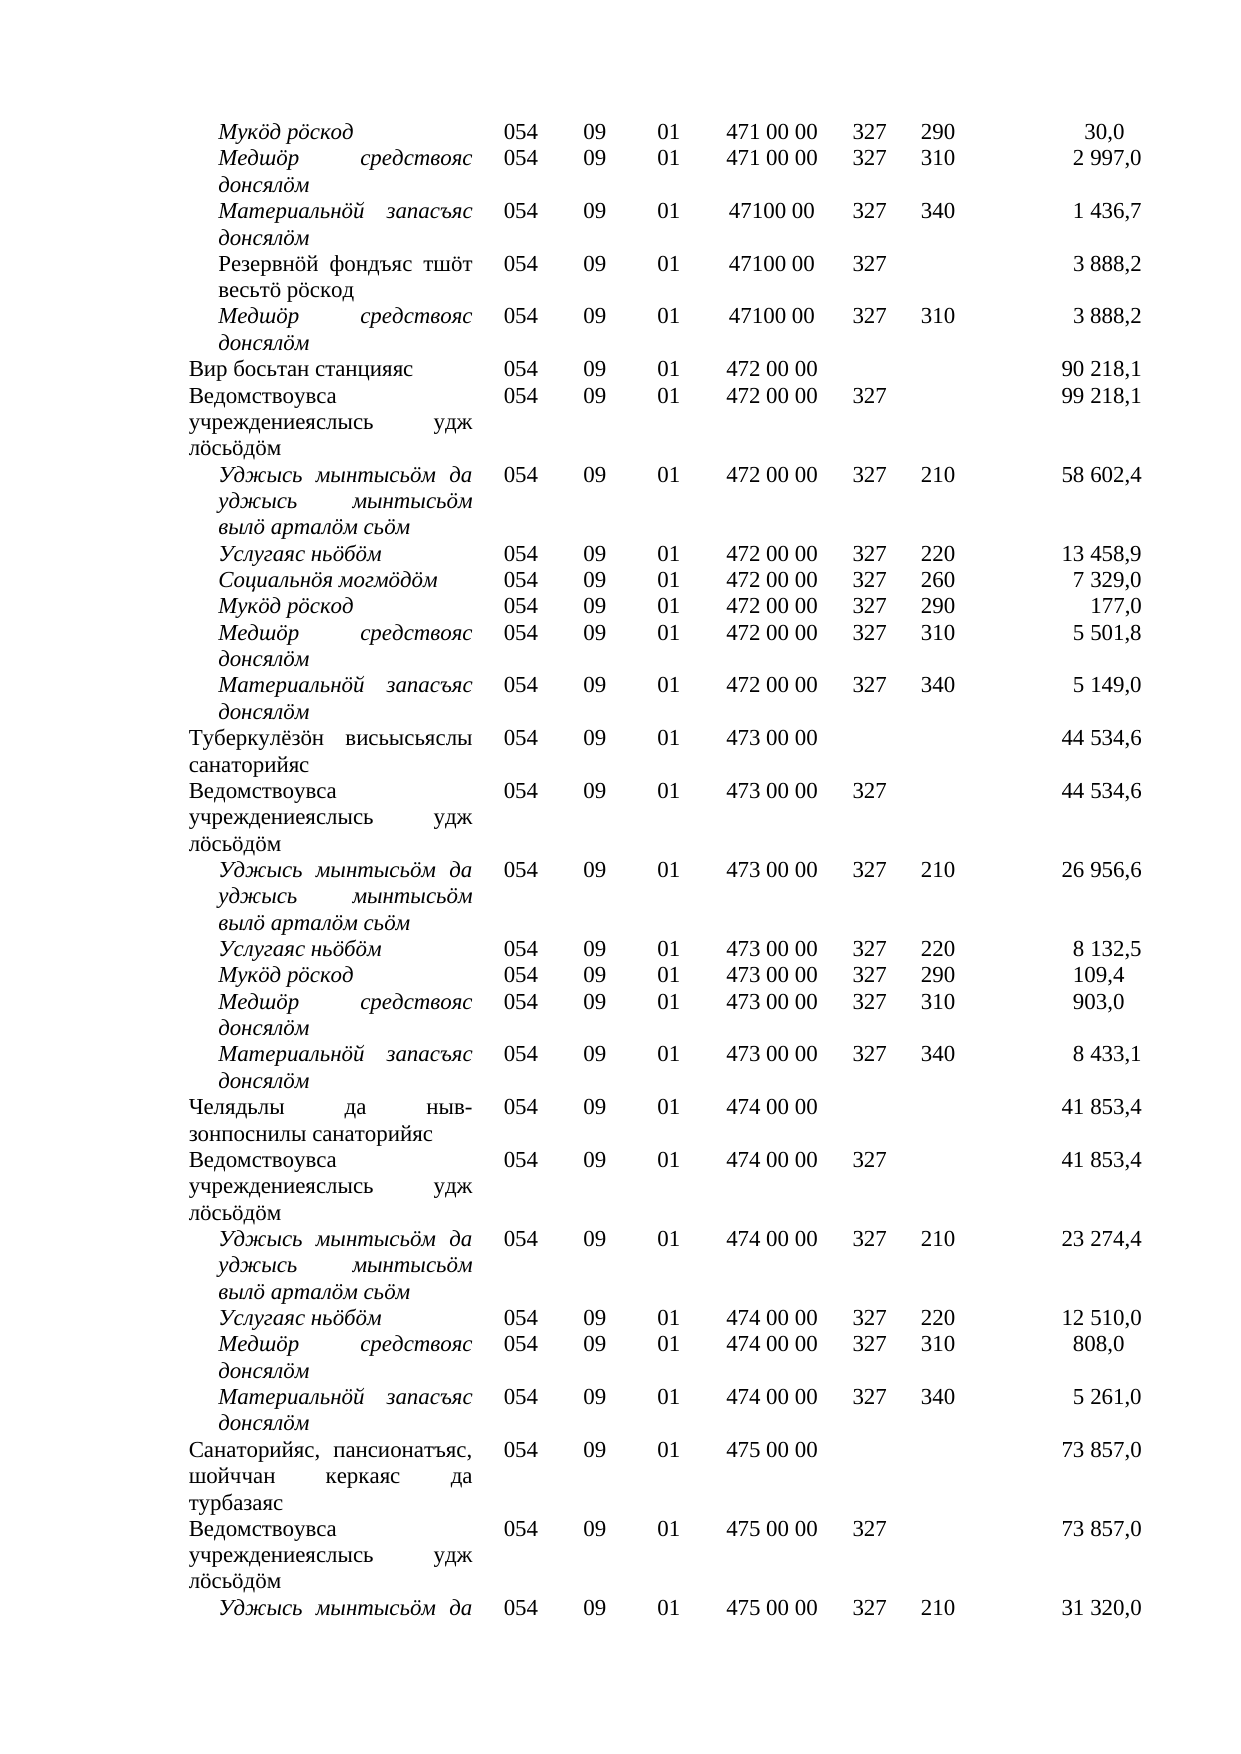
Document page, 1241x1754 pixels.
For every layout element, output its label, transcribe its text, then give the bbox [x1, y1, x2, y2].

table_cell 09 [558, 1436, 631, 1515]
table_cell 054 [484, 1304, 558, 1330]
table_cell 01 [631, 566, 705, 592]
table_cell 01 [631, 1515, 705, 1594]
table_cell 340 [901, 197, 974, 250]
table_cell 01 [631, 1594, 705, 1620]
table_cell 73 857,0 [975, 1436, 1153, 1515]
table_cell 474 00 00 [705, 1383, 838, 1436]
table_cell 01 [631, 540, 705, 566]
table_cell 01 [631, 619, 705, 672]
table_cell 09 [558, 118, 631, 144]
table_cell 327 [838, 382, 901, 461]
table_cell 327 [838, 566, 901, 592]
table_cell 09 [558, 540, 631, 566]
table_cell 1 436,7 [975, 197, 1153, 250]
table_cell 3 888,2 [975, 303, 1153, 355]
table_cell Материальнöй запасъяс донсялöм [177, 672, 484, 724]
table_cell 054 [484, 145, 558, 197]
table_cell [838, 1093, 901, 1146]
table_cell 054 [484, 961, 558, 988]
table_cell 73 857,0 [975, 1515, 1153, 1594]
table_cell 473 00 00 [705, 724, 838, 777]
table_cell Мукöд рöскод [177, 118, 484, 144]
table_cell 41 853,4 [975, 1146, 1153, 1225]
table_cell 3 888,2 [975, 250, 1153, 303]
table_cell 475 00 00 [705, 1594, 838, 1620]
table_cell 808,0 [975, 1330, 1153, 1383]
table_cell 09 [558, 566, 631, 592]
table_cell [901, 777, 974, 856]
table_cell 23 274,4 [975, 1225, 1153, 1304]
table_cell 474 00 00 [705, 1225, 838, 1304]
table_cell 09 [558, 1383, 631, 1436]
table_cell [901, 382, 974, 461]
table_cell 44 534,6 [975, 724, 1153, 777]
table_cell Ведомствоувса учреждениеяслысь удж лöсьöдöм [177, 1515, 484, 1594]
table_cell Мукöд рöскод [177, 593, 484, 619]
table_cell 01 [631, 1304, 705, 1330]
table_cell 054 [484, 355, 558, 382]
table_cell 01 [631, 1146, 705, 1225]
table_cell 09 [558, 355, 631, 382]
table_cell 054 [484, 1594, 558, 1620]
table_cell 09 [558, 382, 631, 461]
table_cell 220 [901, 1304, 974, 1330]
table_cell 47100 00 [705, 197, 838, 250]
table_cell Медшöр средствояс донсялöм [177, 303, 484, 355]
table_cell [901, 1436, 974, 1515]
table_cell Вир босьтан станцияяс [177, 355, 484, 382]
table_cell 09 [558, 1146, 631, 1225]
table_cell 054 [484, 1436, 558, 1515]
table_cell 01 [631, 197, 705, 250]
table_cell 99 218,1 [975, 382, 1153, 461]
table_cell 44 534,6 [975, 777, 1153, 856]
table_cell 474 00 00 [705, 1330, 838, 1383]
table_cell 41 853,4 [975, 1093, 1153, 1146]
table_cell 474 00 00 [705, 1304, 838, 1330]
table_cell 327 [838, 197, 901, 250]
table_cell 054 [484, 540, 558, 566]
table_cell 310 [901, 303, 974, 355]
table_cell 01 [631, 1436, 705, 1515]
table_cell 327 [838, 1041, 901, 1093]
table_cell 327 [838, 777, 901, 856]
table_cell 327 [838, 988, 901, 1041]
table_cell 054 [484, 118, 558, 144]
table_cell 260 [901, 566, 974, 592]
table_cell 5 149,0 [975, 672, 1153, 724]
table_cell 01 [631, 1093, 705, 1146]
table_cell 327 [838, 145, 901, 197]
table_cell 472 00 00 [705, 672, 838, 724]
table_cell Ведомствоувса учреждениеяслысь удж лöсьöдöм [177, 382, 484, 461]
table_cell 220 [901, 935, 974, 961]
table_cell 054 [484, 593, 558, 619]
table_cell 8 132,5 [975, 935, 1153, 961]
table_cell 472 00 00 [705, 461, 838, 540]
table_cell 472 00 00 [705, 593, 838, 619]
table_cell Услугаяс ньöбöм [177, 935, 484, 961]
table_cell Туберкулёзöн висьысьяслы санаторийяс [177, 724, 484, 777]
table_cell 01 [631, 988, 705, 1041]
table_cell Медшöр средствояс донсялöм [177, 619, 484, 672]
table_cell 09 [558, 303, 631, 355]
table_cell Челядьлы да ныв-зонпоснилы санаторийяс [177, 1093, 484, 1146]
table_cell 054 [484, 672, 558, 724]
table_cell 30,0 [975, 118, 1153, 144]
table_cell 09 [558, 1225, 631, 1304]
table_cell 109,4 [975, 961, 1153, 988]
table_cell Мукöд рöскод [177, 961, 484, 988]
table_cell 13 458,9 [975, 540, 1153, 566]
table_cell 473 00 00 [705, 1041, 838, 1093]
table_cell [838, 355, 901, 382]
table_cell 58 602,4 [975, 461, 1153, 540]
table_cell 054 [484, 461, 558, 540]
table_cell [838, 1436, 901, 1515]
table_cell 054 [484, 382, 558, 461]
table_cell 474 00 00 [705, 1093, 838, 1146]
table_cell 054 [484, 724, 558, 777]
table_cell 054 [484, 250, 558, 303]
table_cell 01 [631, 856, 705, 935]
table_cell 327 [838, 540, 901, 566]
table_cell 054 [484, 988, 558, 1041]
table_cell 472 00 00 [705, 382, 838, 461]
table_cell 327 [838, 619, 901, 672]
table_cell 09 [558, 619, 631, 672]
table_cell 90 218,1 [975, 355, 1153, 382]
table_cell Медшöр средствояс донсялöм [177, 1330, 484, 1383]
table_cell 054 [484, 1330, 558, 1383]
table_cell 290 [901, 593, 974, 619]
table_cell 09 [558, 461, 631, 540]
table_cell 472 00 00 [705, 355, 838, 382]
table_cell 8 433,1 [975, 1041, 1153, 1093]
table_cell [901, 355, 974, 382]
table_cell 310 [901, 988, 974, 1041]
table_cell 210 [901, 461, 974, 540]
table_cell Санаторийяс, пансионатъяс, шойччан керкаяс да турбазаяс [177, 1436, 484, 1515]
table_cell 01 [631, 145, 705, 197]
table_cell Материальнöй запасъяс донсялöм [177, 197, 484, 250]
table_cell 472 00 00 [705, 540, 838, 566]
table_cell 01 [631, 382, 705, 461]
table_cell 327 [838, 935, 901, 961]
table_cell 340 [901, 1041, 974, 1093]
table_cell 26 956,6 [975, 856, 1153, 935]
table_cell 31 320,0 [975, 1594, 1153, 1620]
table_cell Уджысь мынтысьöм да уджысь мынтысьöм вылö арталöм сьöм [177, 1225, 484, 1304]
table_cell Резервнöй фондъяс тшöт весьтö рöскод [177, 250, 484, 303]
table_cell 09 [558, 777, 631, 856]
table_cell 01 [631, 777, 705, 856]
table_cell 210 [901, 1225, 974, 1304]
table_cell 054 [484, 1383, 558, 1436]
table_cell 327 [838, 250, 901, 303]
table_cell 09 [558, 1093, 631, 1146]
table_cell 310 [901, 145, 974, 197]
table_cell 473 00 00 [705, 988, 838, 1041]
table_cell Социальнöя могмöдöм [177, 566, 484, 592]
table_cell 01 [631, 461, 705, 540]
table_cell 327 [838, 672, 901, 724]
table_cell 09 [558, 988, 631, 1041]
table_cell 09 [558, 1304, 631, 1330]
table_cell 210 [901, 1594, 974, 1620]
table_cell Материальнöй запасъяс донсялöм [177, 1383, 484, 1436]
table_cell 01 [631, 1383, 705, 1436]
table_cell [901, 1093, 974, 1146]
table_cell 01 [631, 118, 705, 144]
table_cell 09 [558, 724, 631, 777]
table_cell 054 [484, 1041, 558, 1093]
table_cell 054 [484, 1146, 558, 1225]
table_cell 09 [558, 1515, 631, 1594]
table_cell 327 [838, 856, 901, 935]
table_cell 47100 00 [705, 250, 838, 303]
table_cell 054 [484, 303, 558, 355]
table_cell 327 [838, 593, 901, 619]
table_cell 290 [901, 118, 974, 144]
table_cell 09 [558, 250, 631, 303]
table_cell 473 00 00 [705, 935, 838, 961]
table_cell 01 [631, 250, 705, 303]
table_cell 327 [838, 1330, 901, 1383]
table_cell 054 [484, 197, 558, 250]
table_cell 09 [558, 1594, 631, 1620]
table_cell 903,0 [975, 988, 1153, 1041]
table_cell 09 [558, 1041, 631, 1093]
table_cell 054 [484, 1093, 558, 1146]
table_cell 327 [838, 1594, 901, 1620]
table_cell 471 00 00 [705, 145, 838, 197]
table_cell Ведомствоувса учреждениеяслысь удж лöсьöдöм [177, 777, 484, 856]
table_cell 054 [484, 1225, 558, 1304]
table_cell 471 00 00 [705, 118, 838, 144]
table_cell 01 [631, 1330, 705, 1383]
table_cell 475 00 00 [705, 1436, 838, 1515]
table_cell 7 329,0 [975, 566, 1153, 592]
table_cell [901, 1515, 974, 1594]
table_cell 327 [838, 961, 901, 988]
table_cell 09 [558, 593, 631, 619]
table_cell 09 [558, 1330, 631, 1383]
table_cell 473 00 00 [705, 856, 838, 935]
table_cell 01 [631, 1041, 705, 1093]
table_cell 327 [838, 461, 901, 540]
table_cell 310 [901, 1330, 974, 1383]
table_cell 01 [631, 935, 705, 961]
table_cell 327 [838, 1304, 901, 1330]
table_cell Медшöр средствояс донсялöм [177, 145, 484, 197]
table_cell Материальнöй запасъяс донсялöм [177, 1041, 484, 1093]
table_cell [901, 724, 974, 777]
table_cell 09 [558, 145, 631, 197]
table_cell 01 [631, 593, 705, 619]
table_cell Услугаяс ньöбöм [177, 540, 484, 566]
table_cell 01 [631, 355, 705, 382]
table_cell Услугаяс ньöбöм [177, 1304, 484, 1330]
table_cell 054 [484, 566, 558, 592]
table_cell Ведомствоувса учреждениеяслысь удж лöсьöдöм [177, 1146, 484, 1225]
table_cell Медшöр средствояс донсялöм [177, 988, 484, 1041]
table_cell 474 00 00 [705, 1146, 838, 1225]
table_cell 01 [631, 303, 705, 355]
table_cell 327 [838, 1146, 901, 1225]
table_cell 054 [484, 1515, 558, 1594]
table_cell 327 [838, 118, 901, 144]
table_cell Уджысь мынтысьöм да [177, 1594, 484, 1620]
table_cell 2 997,0 [975, 145, 1153, 197]
table_cell 473 00 00 [705, 961, 838, 988]
table_cell 475 00 00 [705, 1515, 838, 1594]
table_cell 472 00 00 [705, 619, 838, 672]
table_cell 5 501,8 [975, 619, 1153, 672]
table_cell 01 [631, 672, 705, 724]
table_cell 327 [838, 1515, 901, 1594]
table_cell 220 [901, 540, 974, 566]
table_cell 473 00 00 [705, 777, 838, 856]
table_cell Уджысь мынтысьöм да уджысь мынтысьöм вылö арталöм сьöм [177, 856, 484, 935]
table_cell 327 [838, 1383, 901, 1436]
table_cell 054 [484, 619, 558, 672]
table_cell 09 [558, 935, 631, 961]
table_cell 340 [901, 1383, 974, 1436]
table_cell 01 [631, 961, 705, 988]
table_cell 01 [631, 1225, 705, 1304]
table_cell 210 [901, 856, 974, 935]
table_cell 327 [838, 303, 901, 355]
table_cell 01 [631, 724, 705, 777]
table_cell Уджысь мынтысьöм да уджысь мынтысьöм вылö арталöм сьöм [177, 461, 484, 540]
table_cell [901, 250, 974, 303]
table_cell 290 [901, 961, 974, 988]
table_cell 09 [558, 961, 631, 988]
table_cell 5 261,0 [975, 1383, 1153, 1436]
table_cell 177,0 [975, 593, 1153, 619]
table_cell 340 [901, 672, 974, 724]
table_cell 054 [484, 935, 558, 961]
table_cell 054 [484, 777, 558, 856]
table_cell [838, 724, 901, 777]
table_cell 09 [558, 672, 631, 724]
table_cell 310 [901, 619, 974, 672]
table_cell 09 [558, 197, 631, 250]
table_cell 472 00 00 [705, 566, 838, 592]
table_cell [901, 1146, 974, 1225]
table_cell 327 [838, 1225, 901, 1304]
table_cell 09 [558, 856, 631, 935]
table_cell 054 [484, 856, 558, 935]
table_cell 47100 00 [705, 303, 838, 355]
table_cell 12 510,0 [975, 1304, 1153, 1330]
